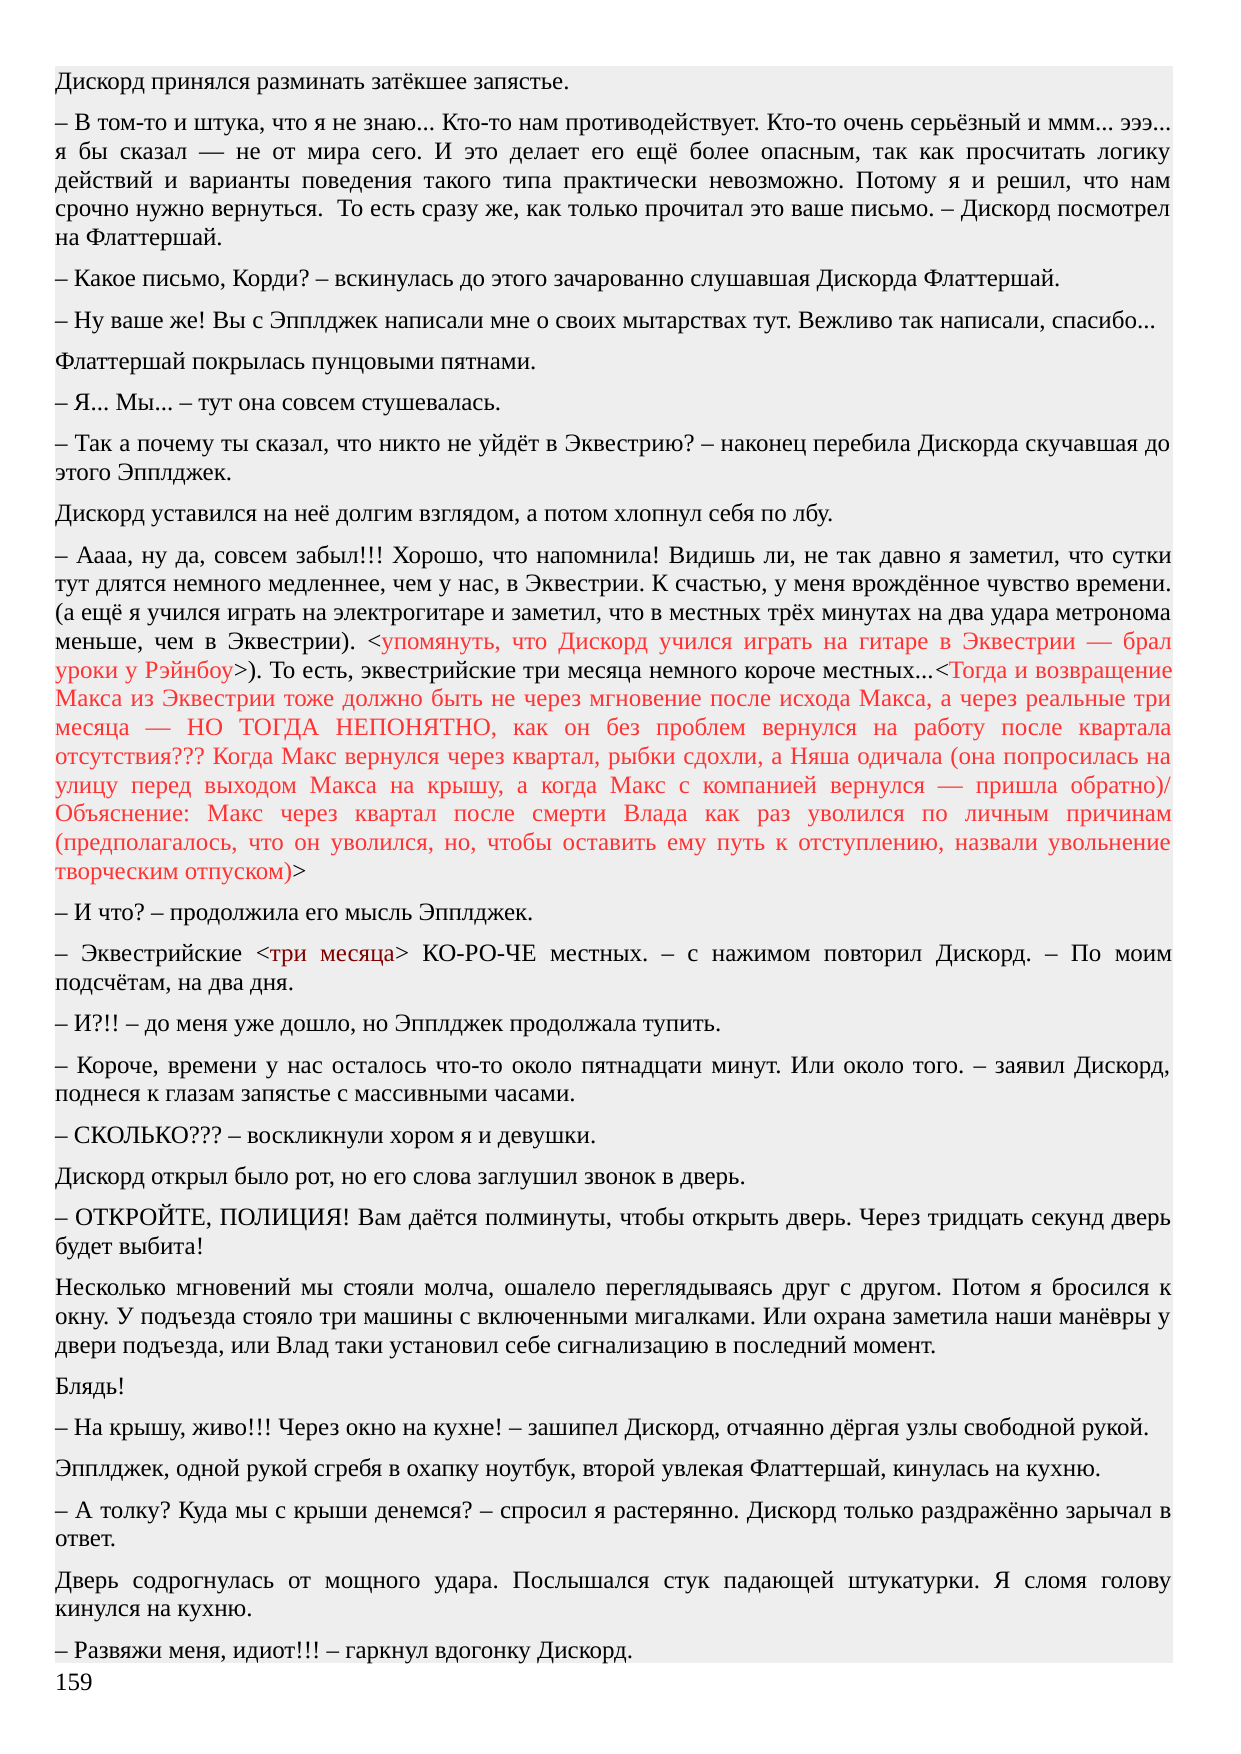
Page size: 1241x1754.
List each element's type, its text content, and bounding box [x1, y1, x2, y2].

text – СКОЛЬКО??? – воскликнули хором я и девушки. [55, 1120, 1173, 1148]
text – ОТКРОЙТЕ, ПОЛИЦИЯ! Вам даётся полминуты, чтобы открыть дверь. Через тридцать секунд дверь будет выбита! [55, 1202, 1173, 1260]
text – И что? – продолжила его мысль Эпплджек. [55, 897, 1173, 926]
text – Эквестрийские <три месяца> КО-РО-ЧЕ местных. – с нажимом повторил Дискорд. – По моим подсчётам, на два дня. [55, 938, 1173, 996]
text – На крышу, живо!!! Через окно на кухне! – зашипел Дискорд, отчаянно дёргая узлы свободной рукой. [55, 1412, 1173, 1441]
text – Какое письмо, Корди? – вскинулась до этого зачарованно слушавшая Дискорда Флаттершай. [55, 263, 1173, 292]
text – В том-то и штука, что я не знаю... Кто-то нам противодействует. Кто-то очень серьёзный и ммм... эээ... я бы сказал — не от мира сего. И это делает его ещё более опасным, так как просчитать логику действий и варианты поведения такого типа практически невозможно. Потому я и решил, что нам срочно нужно вернуться. То есть сразу же, как только прочитал это ваше письмо. – Дискорд посмотрел на Флаттершай. [55, 107, 1173, 251]
text Эпплджек, одной рукой сгребя в охапку ноутбук, второй увлекая Флаттершай, кинулась на кухню. [55, 1453, 1173, 1482]
text – А толку? Куда мы с крыши денемся? – спросил я растерянно. Дискорд только раздражённо зарычал в ответ. [55, 1495, 1173, 1552]
text – Аааа, ну да, совсем забыл!!! Хорошо, что напомнила! Видишь ли, не так давно я заметил, что сутки тут длятся немного медленнее, чем у нас, в Эквестрии. К счастью, у меня врождённое чувство времени. (а ещё я учился играть на электрогитаре и заметил, что в местных трёх минутах на два удара метронома меньше, чем в Эквестрии). <упомянуть, что Дискорд учился играть на гитаре в Эквестрии — брал уроки у Рэйнбоу>). То есть, эквестрийские три месяца немного короче местных...<Тогда и возвращение Макса из Эквестрии тоже должно быть не через мгновение после исхода Макса, а через реальные три месяца — НО ТОГДА НЕПОНЯТНО, как он без проблем вернулся на работу после квартала отсутствия??? Когда Макс вернулся через квартал, рыбки сдохли, а Няша одичала (она попросилась на улицу перед выходом Макса на крышу, а когда Макс с компанией вернулся — пришла обратно)/ Объяснение: Макс через квартал после смерти Влада как раз уволился по личным причинам (предполагалось, что он уволился, но, чтобы оставить ему путь к отступлению, назвали увольнение творческим отпуском)> [55, 540, 1173, 885]
text Несколько мгновений мы стояли молча, ошалело переглядываясь друг с другом. Потом я бросился к окну. У подъезда стояло три машины с включенными мигалками. Или охрана заметила наши манёвры у двери подъезда, или Влад таки установил себе сигнализацию в последний момент. [55, 1272, 1173, 1358]
text – И?!! – до меня уже дошло, но Эпплджек продолжала тупить. [55, 1008, 1173, 1037]
text Дискорд принялся разминать затёкшее запястье. [55, 66, 1173, 95]
text – Так а почему ты сказал, что никто не уйдёт в Эквестрию? – наконец перебила Дискорда скучавшая до этого Эпплджек. [55, 428, 1173, 486]
text – Я... Мы... – тут она совсем стушевалась. [55, 387, 1173, 416]
text Дискорд уставился на неё долгим взглядом, а потом хлопнул себя по лбу. [55, 498, 1173, 527]
text Блядь! [55, 1371, 1173, 1400]
text Дверь содрогнулась от мощного удара. Послышался стук падающей штукатурки. Я сломя голову кинулся на кухню. [55, 1565, 1173, 1622]
text – Ну ваше же! Вы с Эпплджек написали мне о своих мытарствах тут. Вежливо так написали, спасибо... [55, 305, 1173, 333]
text – Развяжи меня, идиот!!! – гаркнул вдогонку Дискорд. [55, 1635, 1173, 1663]
text – Короче, времени у нас осталось что-то около пятнадцати минут. Или около того. – заявил Дискорд, поднеся к глазам запястье с массивными часами. [55, 1050, 1173, 1107]
text Флаттершай покрылась пунцовыми пятнами. [55, 346, 1173, 375]
text Дискорд открыл было рот, но его слова заглушил звонок в дверь. [55, 1161, 1173, 1190]
